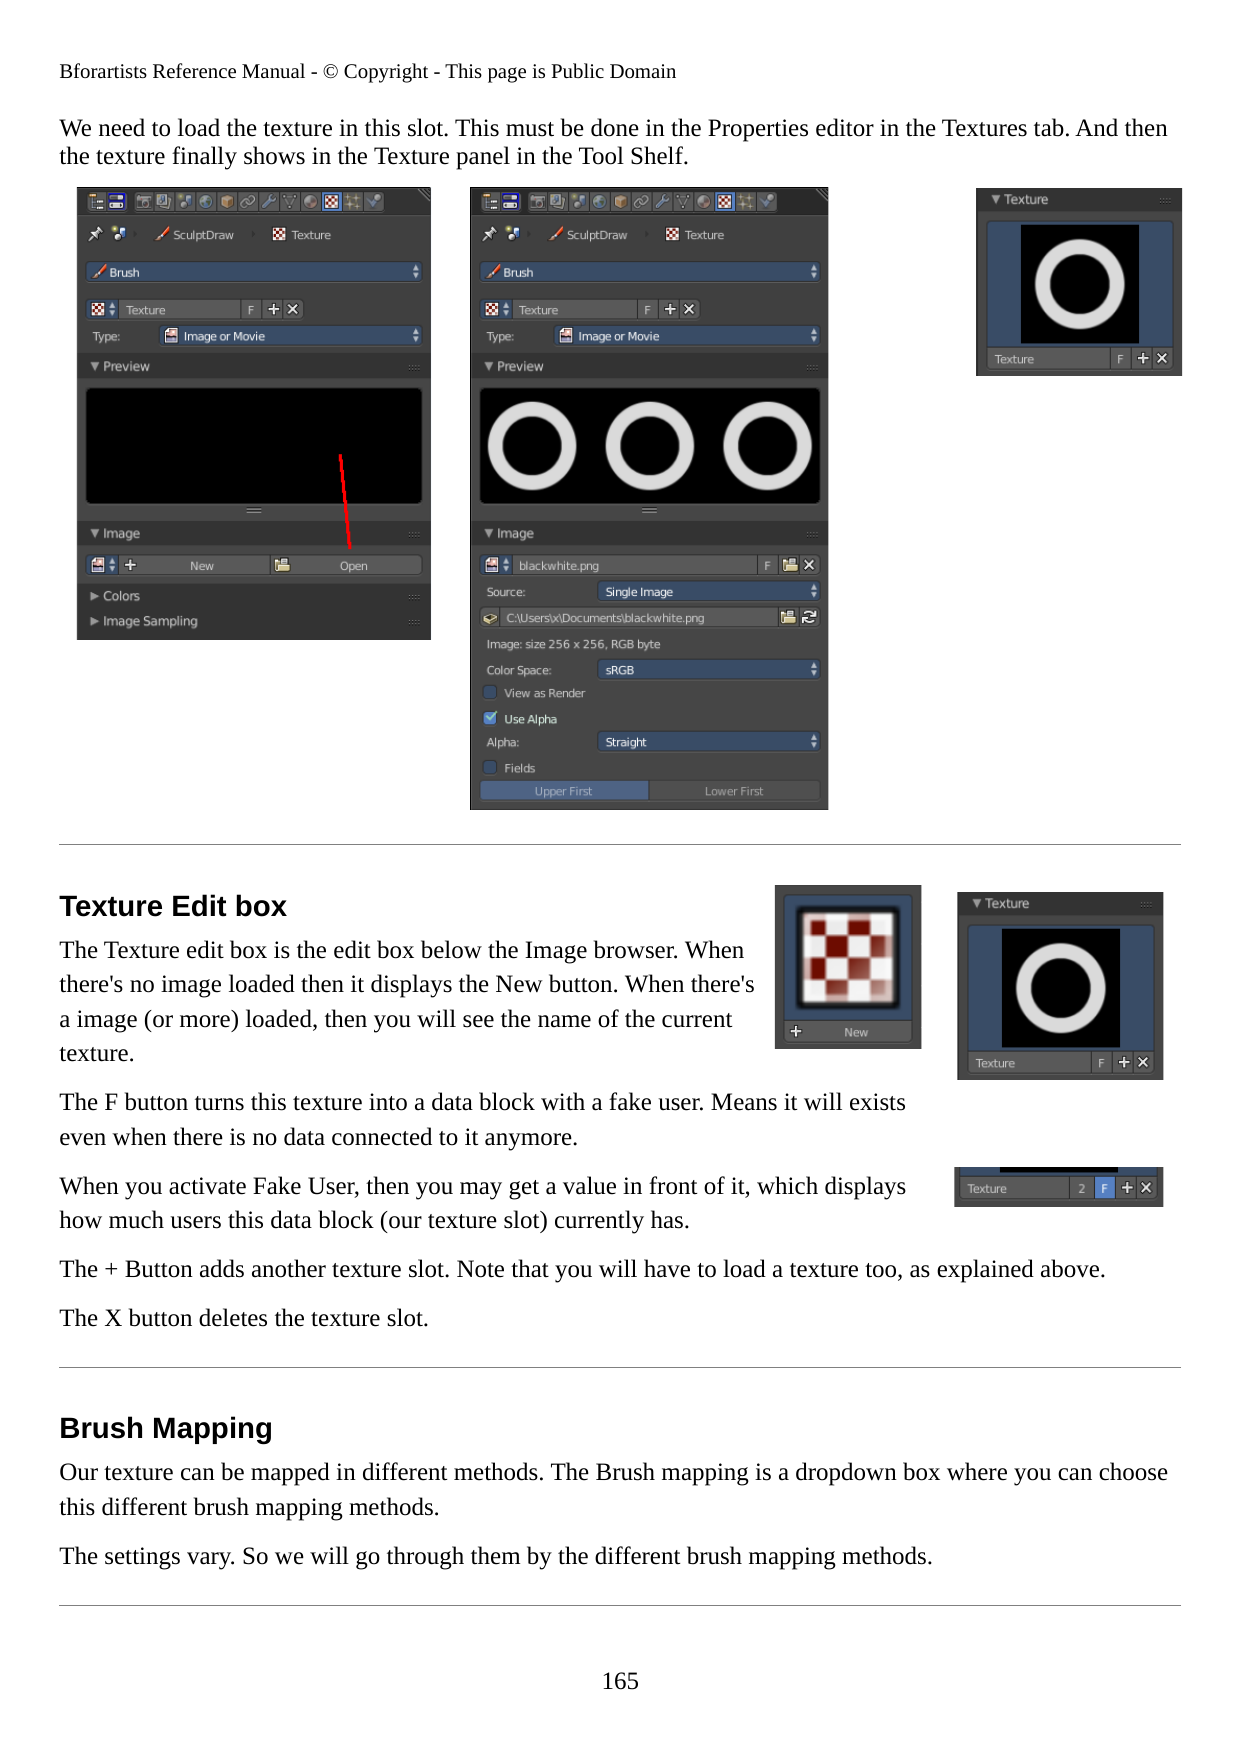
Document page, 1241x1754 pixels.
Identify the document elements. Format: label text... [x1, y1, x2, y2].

subtitle Texture Edit box [59, 888, 774, 922]
text We need to load the texture in this slot. This must be done in the Properties editor in the Textures tab. And then the texture finally shows in the Texture panel in the Tool Shelf. [59, 113, 1181, 170]
text The X button deletes the texture slot. [59, 1303, 1181, 1332]
text When you activate Fake User, then you may get a value in front of it, which displays how much users this data block (our texture slot) currently has. [59, 1171, 1181, 1234]
subtitle [922, 888, 1181, 922]
text Our texture can be mapped in different methods. The Brush mapping is a dropdown box where you can choose this different brush mapping methods. [59, 1457, 1181, 1521]
subtitle Brush Mapping [59, 1411, 1181, 1445]
text The Texture edit box is the edit box below the Image browser. When there's no image loaded then it displays the New button. When there's a image (or more) loaded, then you will see the name of the current texture. [59, 935, 957, 1067]
picture [76, 187, 432, 640]
text The + Button adds another texture slot. Note that you will have to load a texture too, as explained above. [59, 1254, 1181, 1283]
picture [954, 1167, 1164, 1207]
text The settings vary. So we will go through them by the different brush mapping methods. [59, 1541, 1181, 1570]
picture [976, 188, 1183, 376]
picture [774, 885, 922, 1049]
text The F button turns this texture into a data block with a fake user. Means it will exists even when there is no data connected to it anymore. [59, 1087, 1181, 1151]
picture [957, 892, 1164, 1080]
picture [470, 187, 829, 810]
